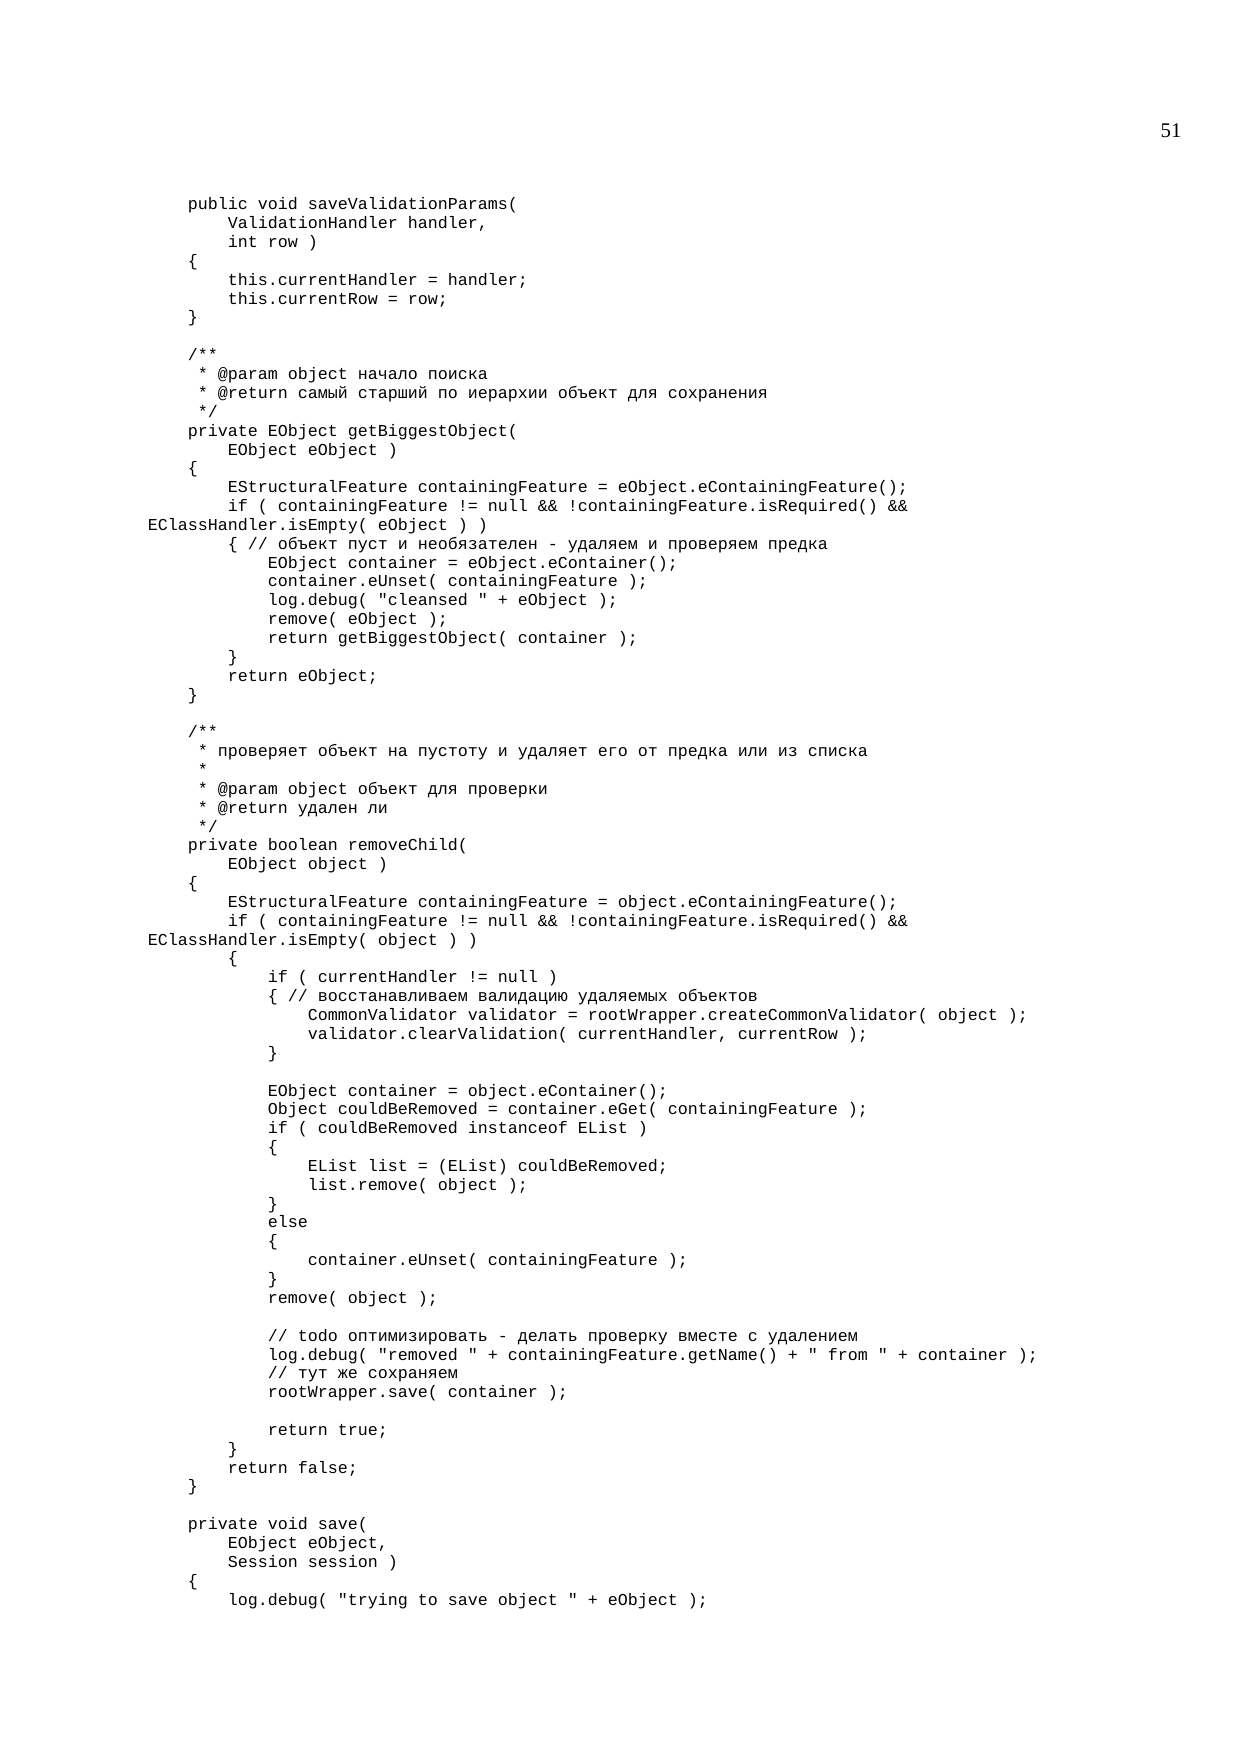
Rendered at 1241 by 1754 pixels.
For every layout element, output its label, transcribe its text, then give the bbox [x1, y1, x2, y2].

text } [148, 1195, 1181, 1214]
text * проверяет объект на пустоту и удаляет его от предка или из списка [148, 743, 1181, 762]
text { [148, 950, 1181, 969]
text EStructuralFeature containingFeature = object.eContainingFeature(); [148, 893, 1181, 912]
text EObject eObject, [148, 1534, 1181, 1553]
text private boolean removeChild( [148, 837, 1181, 856]
text // тут же сохраняем [148, 1365, 1181, 1384]
text else [148, 1214, 1181, 1233]
text validator.clearValidation( currentHandler, currentRow ); [148, 1026, 1181, 1044]
text container.eUnset( containingFeature ); [148, 573, 1181, 592]
text this.currentHandler = handler; [148, 271, 1181, 290]
text */ [148, 818, 1181, 837]
text * @return самый старший по иерархии объект для сохранения [148, 384, 1181, 403]
text if ( containingFeature != null && !containingFeature.isRequired() && EClassHandler.isEmpty( object ) ) [148, 912, 1181, 950]
text if ( currentHandler != null ) [148, 969, 1181, 988]
text private void save( [148, 1516, 1181, 1534]
text ValidationHandler handler, [148, 215, 1181, 234]
text { [148, 1139, 1181, 1157]
text EObject container = object.eContainer(); [148, 1082, 1181, 1101]
text if ( containingFeature != null && !containingFeature.isRequired() && EClassHandler.isEmpty( eObject ) ) [148, 498, 1181, 535]
text CommonValidator validator = rootWrapper.createCommonValidator( object ); [148, 1007, 1181, 1026]
text Session session ) [148, 1553, 1181, 1572]
text log.debug( "cleansed " + eObject ); [148, 592, 1181, 611]
text this.currentRow = row; [148, 290, 1181, 309]
text * [148, 762, 1181, 780]
text remove( eObject ); [148, 611, 1181, 629]
text EObject eObject ) [148, 441, 1181, 460]
text return getBiggestObject( container ); [148, 629, 1181, 648]
text Object couldBeRemoved = container.eGet( containingFeature ); [148, 1101, 1181, 1120]
text } [148, 1271, 1181, 1289]
text /** [148, 347, 1181, 366]
text list.remove( object ); [148, 1176, 1181, 1195]
text { [148, 1572, 1181, 1591]
text { [148, 1233, 1181, 1252]
text * @param object объект для проверки [148, 780, 1181, 799]
text { [148, 460, 1181, 479]
text } [148, 1044, 1181, 1063]
text remove( object ); [148, 1289, 1181, 1308]
text EList list = (EList) couldBeRemoved; [148, 1157, 1181, 1176]
text private EObject getBiggestObject( [148, 422, 1181, 441]
text { [148, 875, 1181, 893]
text if ( couldBeRemoved instanceof EList ) [148, 1120, 1181, 1139]
text { // объект пуст и необязателен - удаляем и проверяем предка [148, 535, 1181, 554]
text } [148, 648, 1181, 667]
text EObject container = eObject.eContainer(); [148, 554, 1181, 573]
text { [148, 252, 1181, 271]
text { // восстанавливаем валидацию удаляемых объектов [148, 988, 1181, 1007]
text * @return удален ли [148, 799, 1181, 818]
text log.debug( "removed " + containingFeature.getName() + " from " + container ); [148, 1346, 1181, 1365]
text // todo оптимизировать - делать проверку вместе с удалением [148, 1327, 1181, 1346]
text */ [148, 403, 1181, 422]
text container.eUnset( containingFeature ); [148, 1252, 1181, 1271]
text EObject object ) [148, 856, 1181, 875]
text int row ) [148, 234, 1181, 252]
text * @param object начало поиска [148, 366, 1181, 384]
text } [148, 686, 1181, 705]
text return false; [148, 1459, 1181, 1478]
text return eObject; [148, 667, 1181, 686]
text return true; [148, 1421, 1181, 1440]
text } [148, 309, 1181, 328]
text public void saveValidationParams( [148, 196, 1181, 215]
text rootWrapper.save( container ); [148, 1384, 1181, 1403]
text /** [148, 724, 1181, 743]
text EStructuralFeature containingFeature = eObject.eContainingFeature(); [148, 479, 1181, 498]
text } [148, 1440, 1181, 1459]
text log.debug( "trying to save object " + eObject ); [148, 1591, 1181, 1610]
text } [148, 1478, 1181, 1497]
